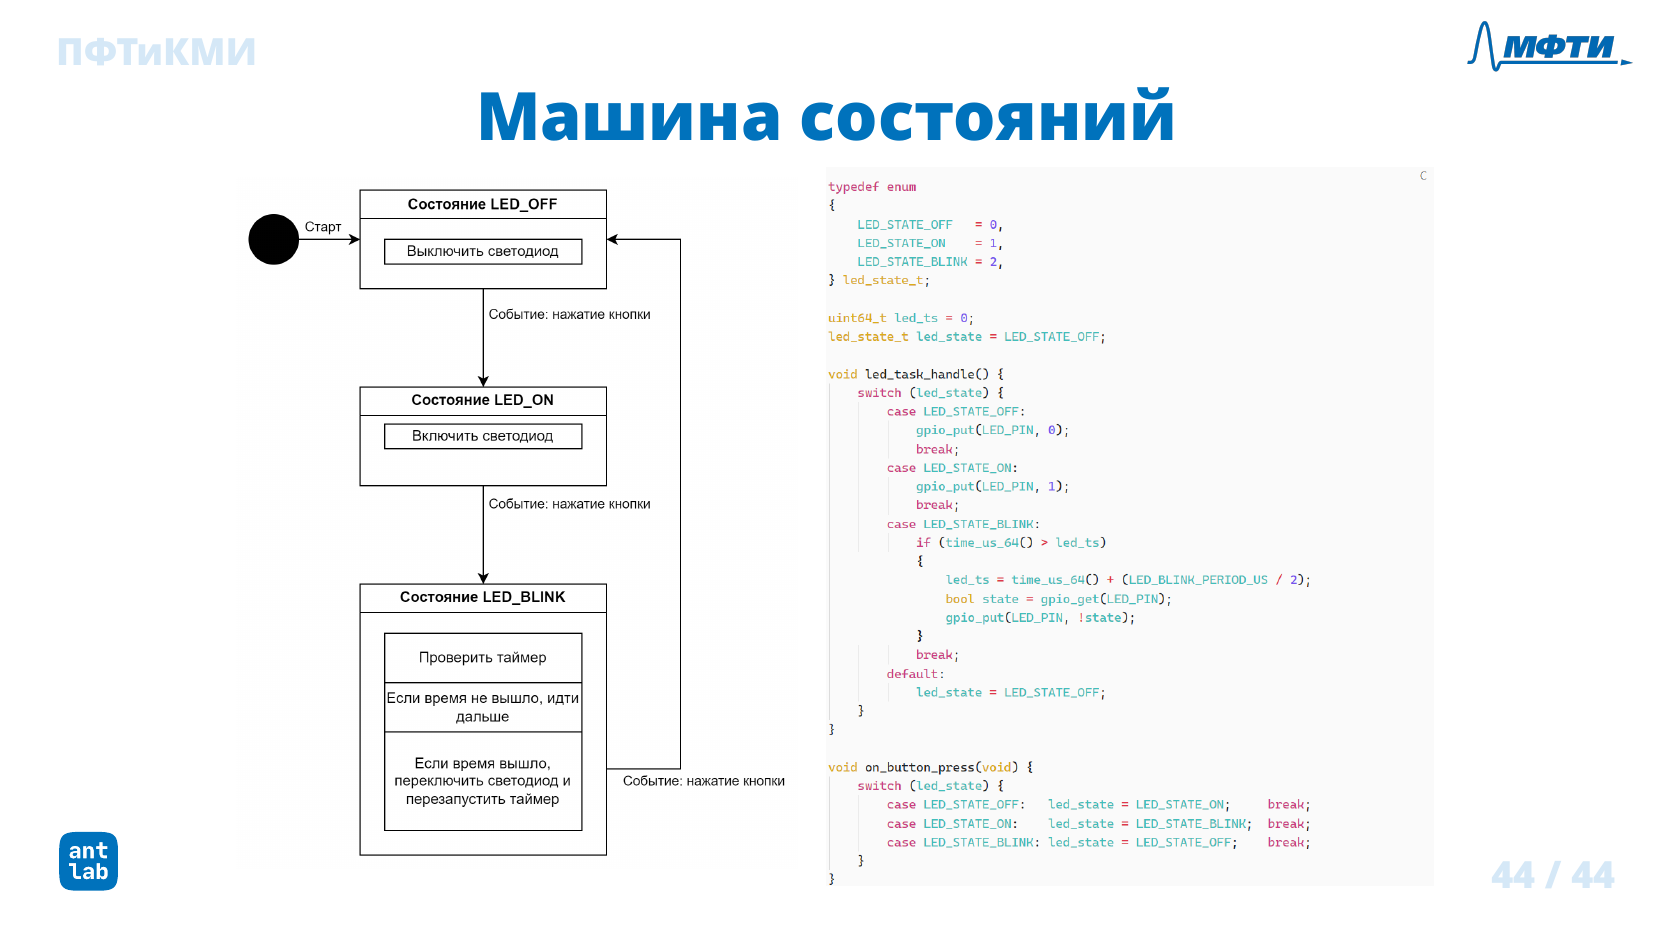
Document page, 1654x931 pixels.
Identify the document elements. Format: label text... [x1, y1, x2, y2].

picture [826, 167, 1434, 886]
picture [236, 177, 798, 869]
picture [1446, 0, 1654, 93]
title Машина состояний [82, 20, 1571, 209]
